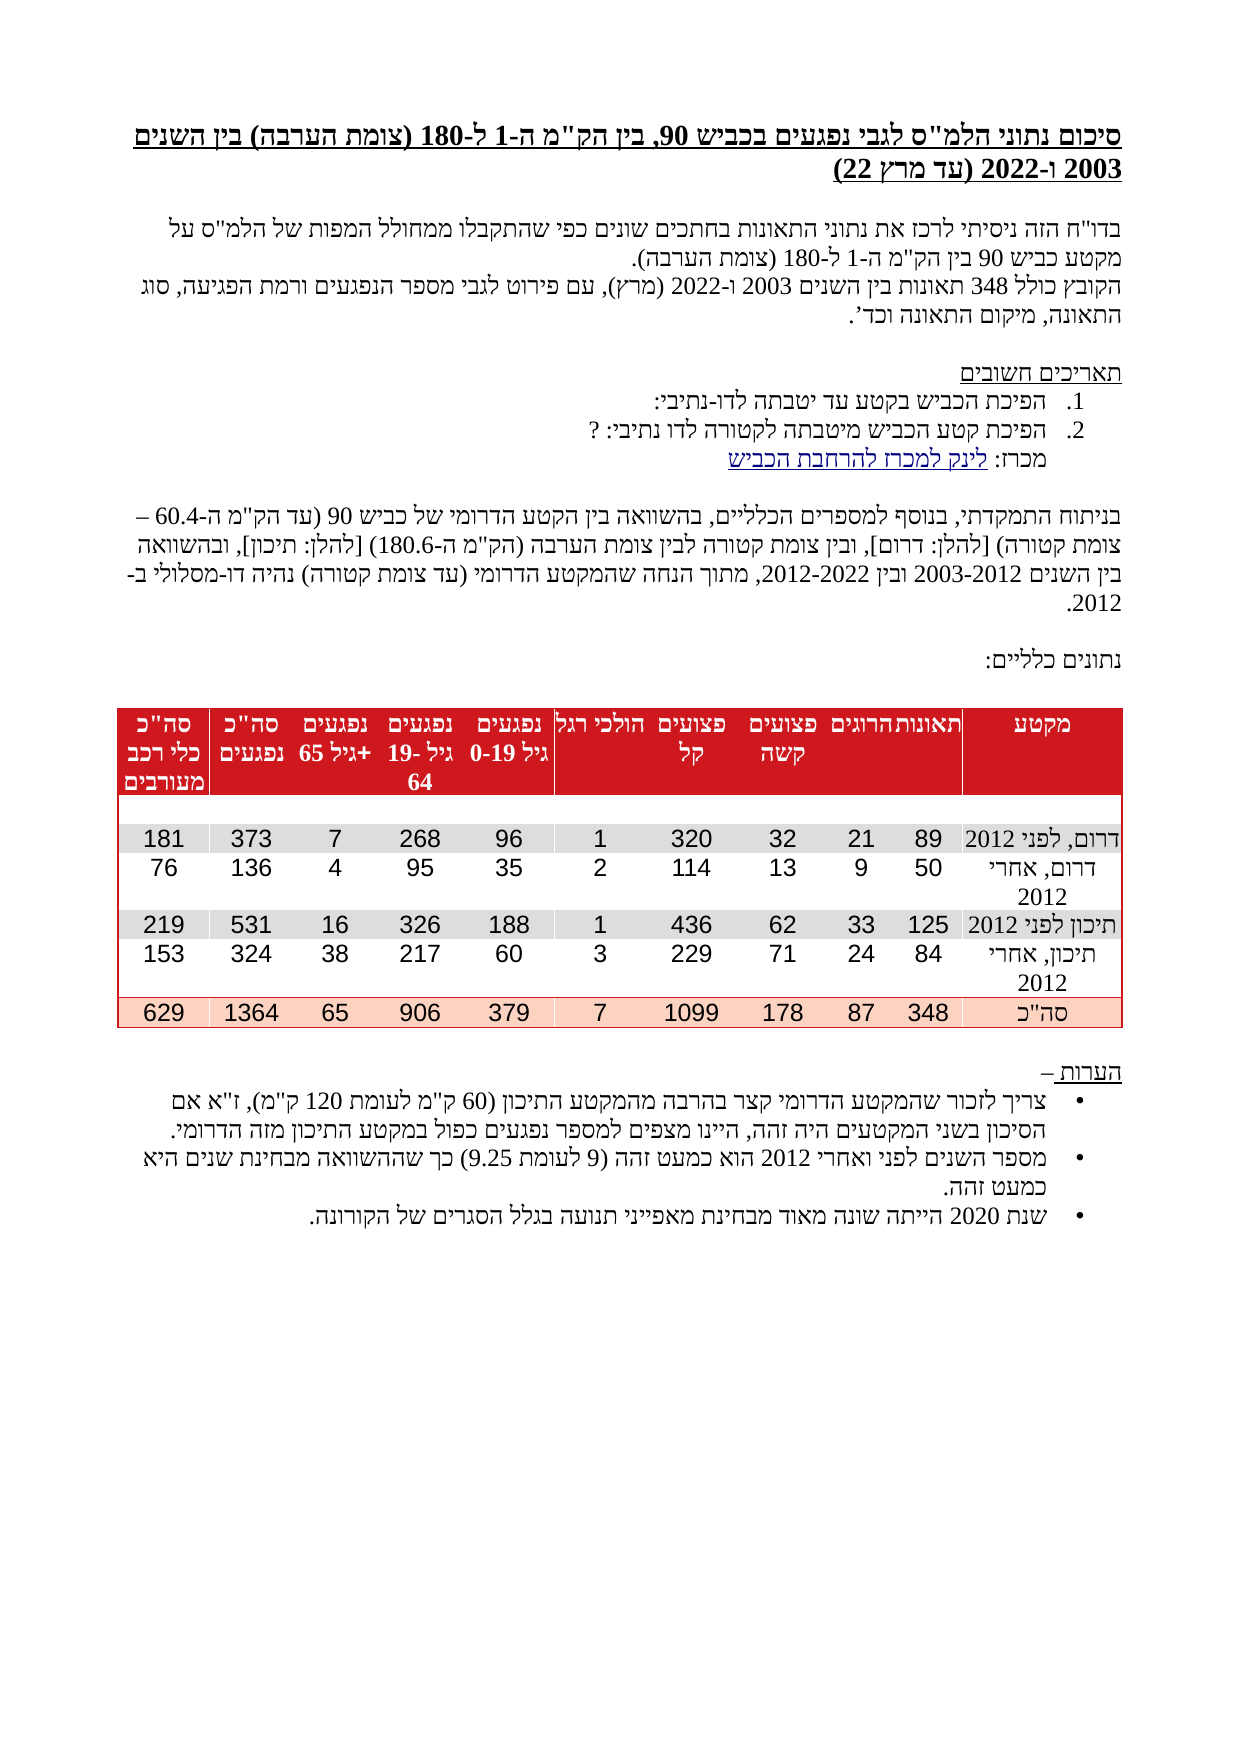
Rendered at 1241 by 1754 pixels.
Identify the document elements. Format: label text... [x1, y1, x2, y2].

table_cell 436 [646, 910, 737, 939]
table_cell 136 [210, 853, 293, 910]
text סיכום נתוני הלמ"ס לגבי נפגעים בכביש 90, בין הק"מ ה-1 ל-180 (צומת הערבה) בין השנים 2003 ו-2022 (עד מרץ 22) [118, 118, 1122, 185]
table_cell 379 [463, 998, 554, 1027]
table_header נפגעים גיל 65+ [293, 709, 377, 795]
table_header הולכי רגל [555, 709, 646, 795]
table_cell 629 [119, 998, 209, 1027]
table_cell 1099 [646, 998, 737, 1027]
table_cell 326 [377, 910, 463, 939]
table_cell 3 [555, 939, 646, 997]
table_cell 60 [463, 939, 554, 997]
table_header נפגעים גיל 19-64 [377, 709, 463, 795]
table_cell [377, 795, 463, 824]
table_cell 2 [555, 853, 646, 910]
table_cell 24 [828, 939, 894, 997]
list שנת 2020 הייתה שונה מאוד מבחינת מאפייני תנועה בגלל הסגרים של הקורונה. [118, 1201, 1084, 1230]
table_cell 531 [210, 910, 293, 939]
table_cell [963, 795, 1121, 824]
list צריך לזכור שהמקטע הדרומי קצר בהרבה מהמקטע התיכון (60 ק"מ לעומת 120 ק"מ), ז"א אם הסיכון בשני המקטעים היה זהה, היינו מצפים למספר נפגעים כפול במקטע התיכון מזה הדרומי. [118, 1086, 1084, 1143]
table_cell 38 [293, 939, 377, 997]
table_cell תיכון, אחרי 2012 [963, 939, 1121, 997]
table_header סה"כ כלי רכב מעורבים [119, 709, 209, 795]
table_cell 33 [828, 910, 894, 939]
table_header נפגעים גיל 0-19 [463, 709, 554, 795]
table_cell 114 [646, 853, 737, 910]
table_cell 89 [894, 824, 962, 853]
table_cell 348 [894, 998, 962, 1027]
table_cell 153 [119, 939, 209, 997]
table_cell סה"כ [963, 998, 1121, 1027]
table_header פצועים קשה [737, 709, 828, 795]
table_cell 95 [377, 853, 463, 910]
text תאריכים חשובים [118, 358, 1122, 386]
table_cell 217 [377, 939, 463, 997]
table_cell 9 [828, 853, 894, 910]
table_cell 324 [210, 939, 293, 997]
table_cell 320 [646, 824, 737, 853]
table_cell [293, 795, 377, 824]
table_cell 7 [555, 998, 646, 1027]
text בניתוח התמקדתי, בנוסף למספרים הכלליים, בהשוואה בין הקטע הדרומי של כביש 90 (עד הק"מ ה-60.4 – צומת קטורה) [להלן: דרום], ובין צומת קטורה לבין צומת הערבה (הק"מ ה-180.6) [להלן: תיכון], ובהשוואה בין השנים 2003-2012 ובין 2012-2022, מתוך הנחה שהמקטע הדרומי (עד צומת קטורה) נהיה דו-מסלולי ב-2012. [118, 501, 1122, 616]
table_cell דרום, אחרי 2012 [963, 853, 1121, 910]
text בדו"ח הזה ניסיתי לרכז את נתוני התאונות בחתכים שונים כפי שהתקבלו ממחולל המפות של הלמ"ס על מקטע כביש 90 בין הק"מ ה-1 ל-180 (צומת הערבה). [118, 214, 1122, 271]
table_cell [737, 795, 828, 824]
table_cell 50 [894, 853, 962, 910]
table_cell 219 [119, 910, 209, 939]
table_cell 188 [463, 910, 554, 939]
table_cell תיכון לפני 2012 [963, 910, 1121, 939]
table_cell 1364 [210, 998, 293, 1027]
table_cell [646, 795, 737, 824]
text נתונים כלליים: [118, 645, 1122, 674]
table_cell 268 [377, 824, 463, 853]
table_cell 35 [463, 853, 554, 910]
table_cell 125 [894, 910, 962, 939]
table_header פצועים קל [646, 709, 737, 795]
table_cell 96 [463, 824, 554, 853]
table_cell 906 [377, 998, 463, 1027]
table_cell 13 [737, 853, 828, 910]
table_cell 1 [555, 824, 646, 853]
text הערות – [118, 1057, 1122, 1086]
table_cell 229 [646, 939, 737, 997]
table_cell דרום, לפני 2012 [963, 824, 1121, 853]
table_cell 373 [210, 824, 293, 853]
table_cell 7 [293, 824, 377, 853]
table_cell 71 [737, 939, 828, 997]
table_cell 1 [555, 910, 646, 939]
table_cell [119, 795, 209, 824]
table_cell [210, 795, 293, 824]
table_cell 4 [293, 853, 377, 910]
list הפיכת הכביש בקטע עד יטבתה לדו-נתיבי: [118, 386, 1084, 415]
table_cell 84 [894, 939, 962, 997]
table_cell 181 [119, 824, 209, 853]
table_cell [555, 795, 646, 824]
table_cell [828, 795, 894, 824]
table_cell 87 [828, 998, 894, 1027]
table_cell 62 [737, 910, 828, 939]
table_cell 21 [828, 824, 894, 853]
list מספר השנים לפני ואחרי 2012 הוא כמעט זהה (9 לעומת 9.25) כך שההשוואה מבחינת שנים היא כמעט זהה. [118, 1143, 1084, 1201]
table_cell 65 [293, 998, 377, 1027]
table_cell 32 [737, 824, 828, 853]
table_cell [894, 795, 962, 824]
table_header סה"כ נפגעים [210, 709, 293, 795]
table_header מקטע [963, 709, 1121, 795]
table_header הרוגים [828, 709, 894, 795]
table_cell [463, 795, 554, 824]
table_cell 178 [737, 998, 828, 1027]
list הפיכת קטע הכביש מיטבתה לקטורה לדו נתיבי: ? מכרז: לינק למכרז להרחבת הכביש [118, 415, 1084, 473]
table_cell 16 [293, 910, 377, 939]
text הקובץ כולל 348 תאונות בין השנים 2003 ו-2022 (מרץ), עם פירוט לגבי מספר הנפגעים ורמת הפגיעה, סוג התאונה, מיקום התאונה וכד’. [118, 271, 1122, 329]
table_cell 76 [119, 853, 209, 910]
table_header תאונות [894, 709, 962, 795]
